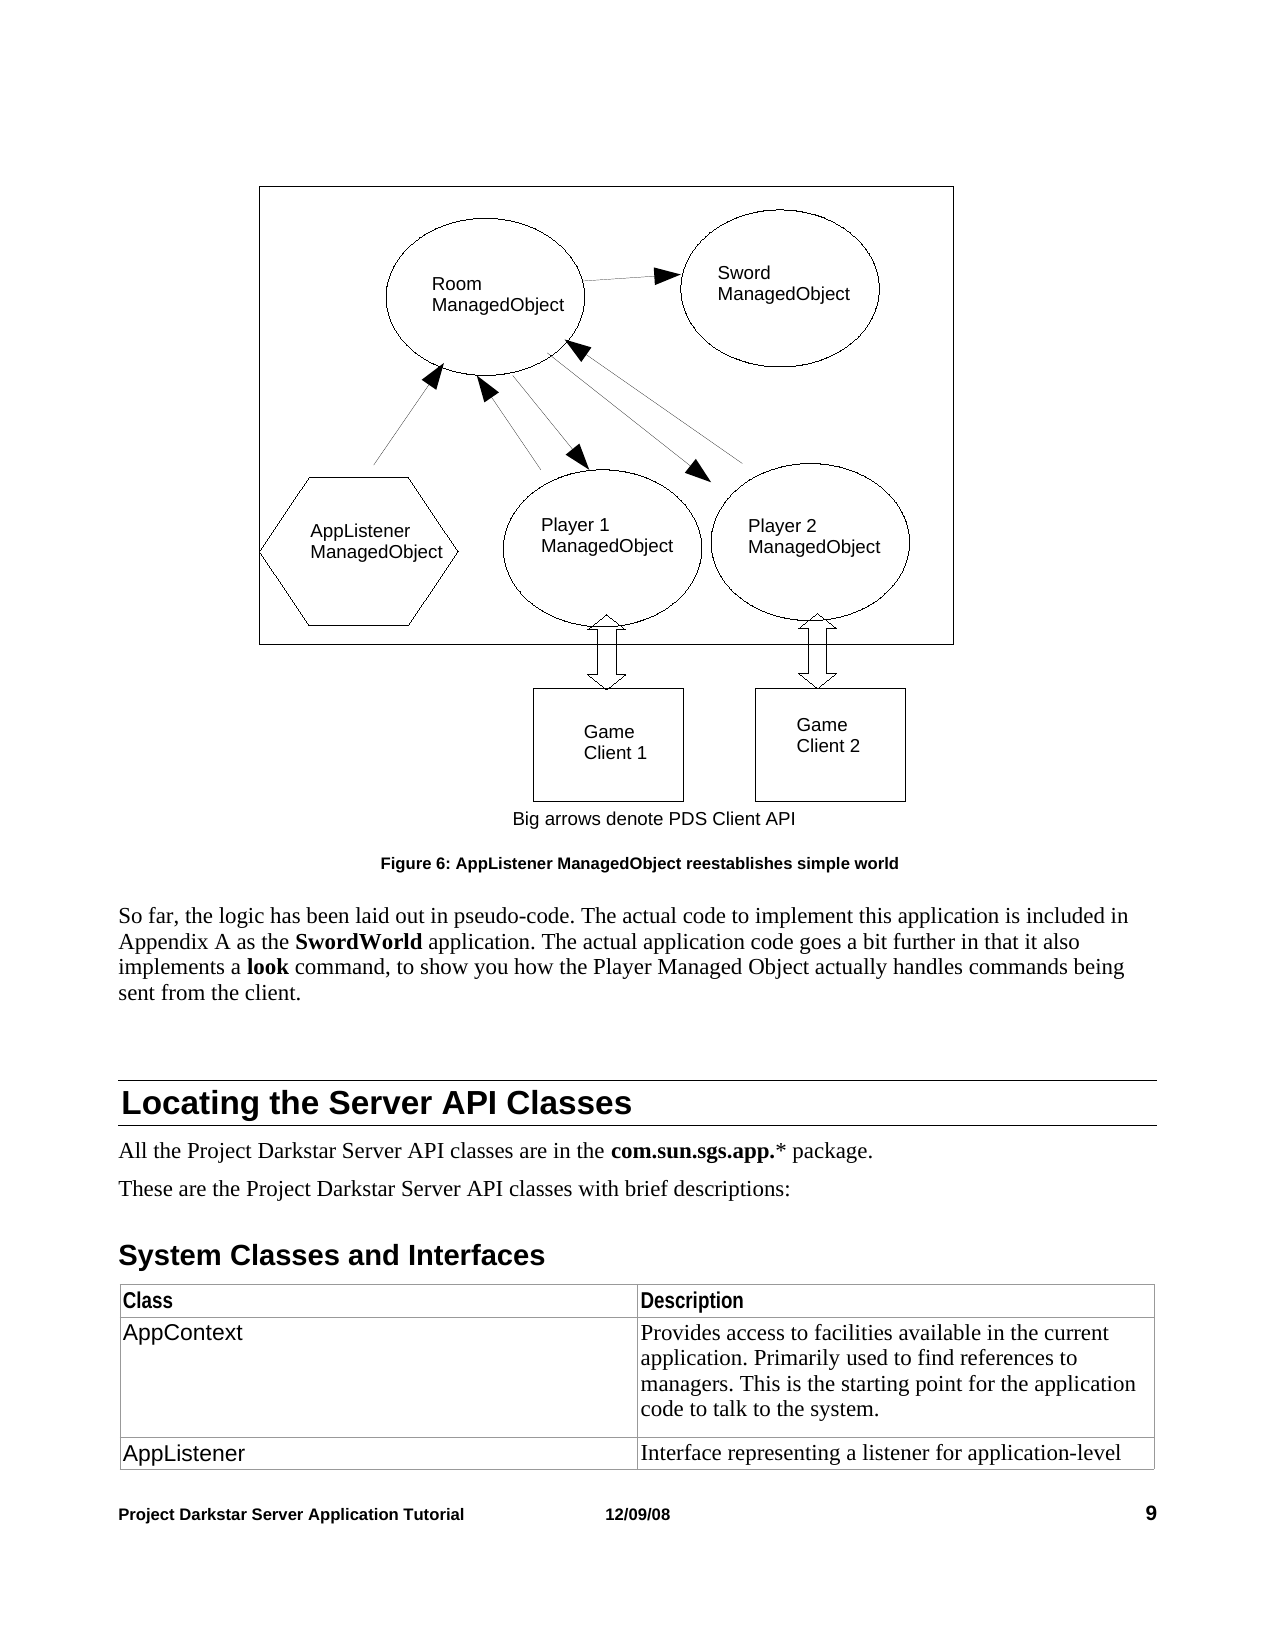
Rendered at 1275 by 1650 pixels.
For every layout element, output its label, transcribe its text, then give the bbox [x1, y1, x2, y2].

subtitle System Classes and Interfaces [118, 1239, 1157, 1272]
text These are the Project Darkstar Server API classes with brief descriptions: [118, 1176, 1157, 1202]
table_header Description [638, 1285, 1154, 1317]
table_header Class [121, 1285, 637, 1317]
table_cell AppListener [121, 1438, 637, 1469]
text So far, the logic has been laid out in pseudo-code. The actual code to implement this application is included in Appendix A as the SwordWorld application. The actual application code goes a bit further in that it also implements a look command, to show you how the Player Managed Object actually handles commands being sent from the client. [118, 903, 1157, 1005]
table_cell AppContext [121, 1318, 637, 1437]
text Figure 6: AppListener ManagedObject reestablishes simple world [118, 167, 1157, 873]
table_cell Provides access to facilities available in the current application. Primarily used to find references to managers. This is the starting point for the application code to talk to the system. [638, 1318, 1154, 1437]
table_cell Interface representing a listener for application-level [638, 1438, 1154, 1469]
text All the Project Darkstar Server API classes are in the com.sun.sgs.app.* package. [118, 1138, 1157, 1164]
subtitle Locating the Server API Classes [118, 1081, 1157, 1125]
